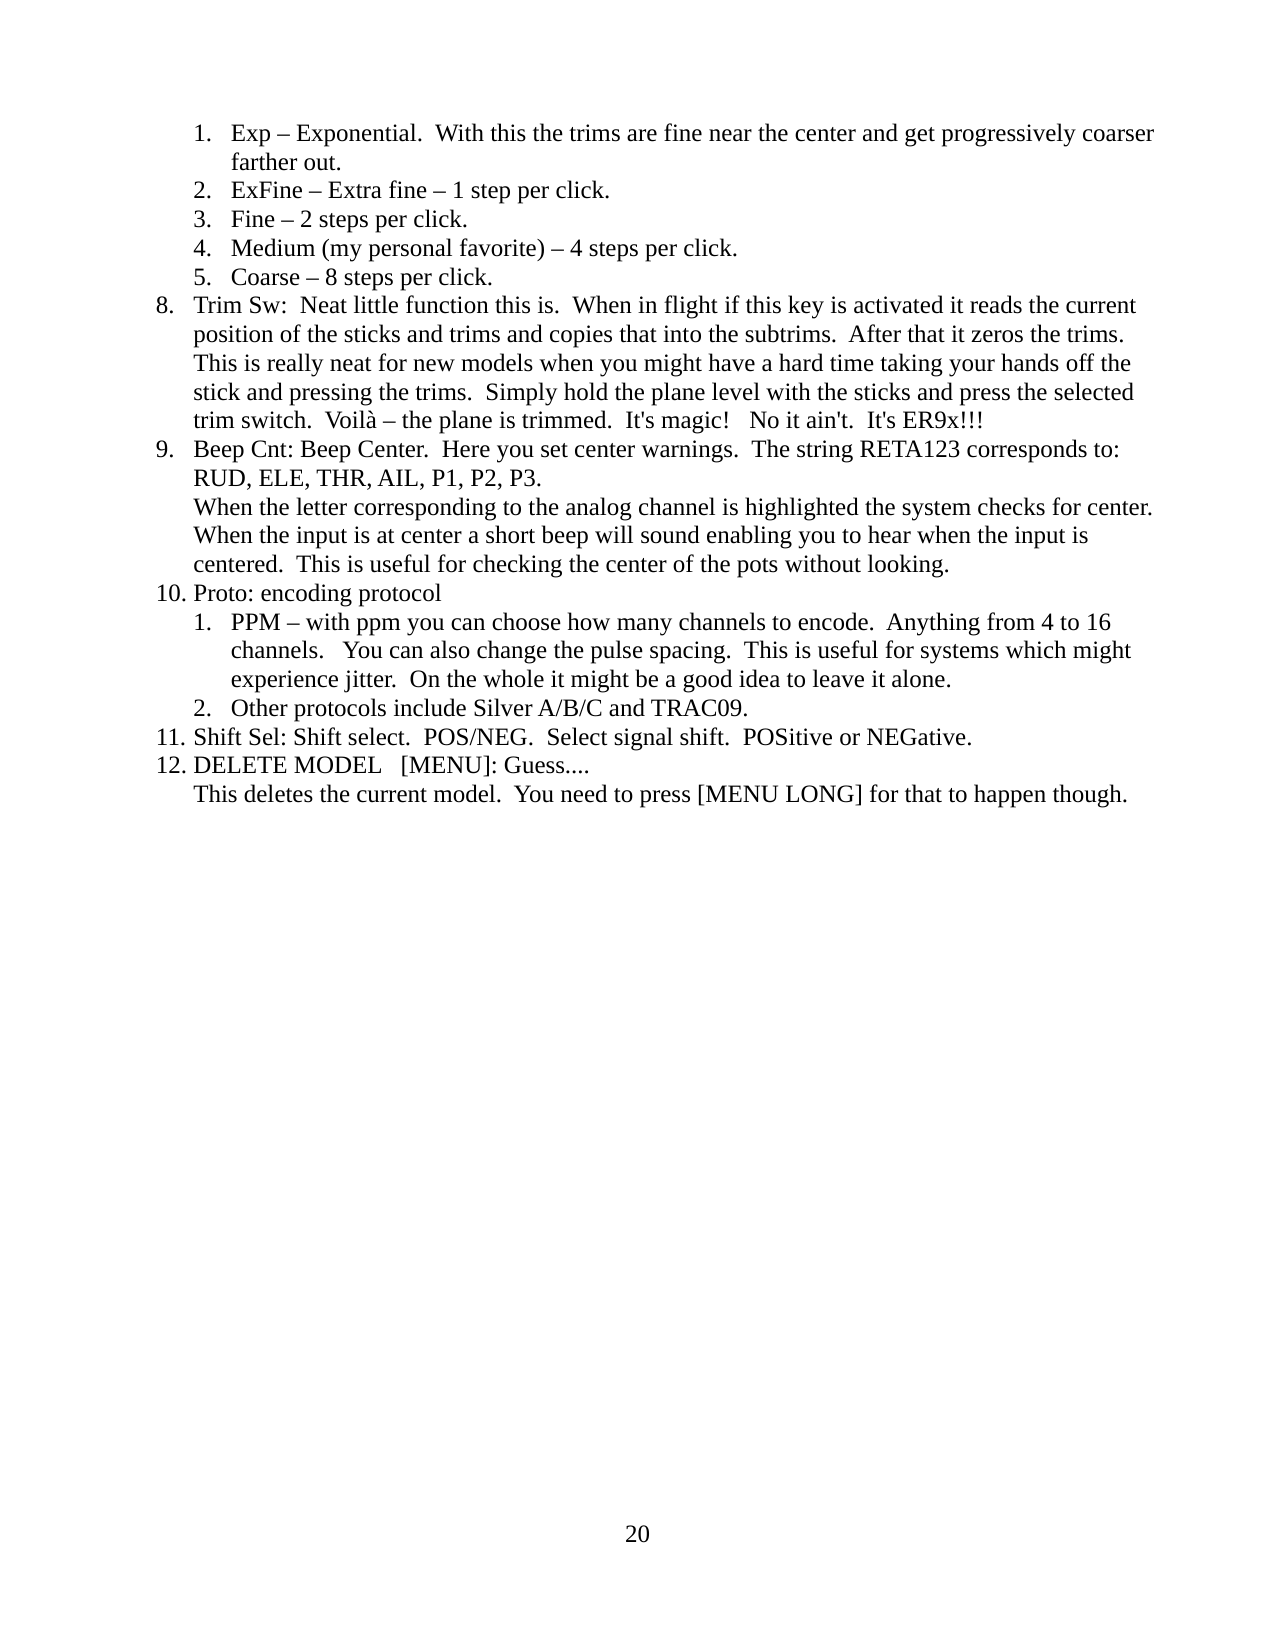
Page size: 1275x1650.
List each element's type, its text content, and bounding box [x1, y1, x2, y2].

list DELETE MODEL [MENU]: Guess.... This deletes the current model. You need to press [MENU LONG] for that to happen though. [156, 751, 1157, 808]
list Medium (my personal favorite) – 4 steps per click. [193, 233, 1157, 262]
list Exp – Exponential. With this the trims are fine near the center and get progressively coarser farther out. [193, 118, 1157, 176]
list PPM – with ppm you can choose how many channels to encode. Anything from 4 to 16 channels. You can also change the pulse spacing. This is useful for systems which might experience jitter. On the whole it might be a good idea to leave it alone. [193, 607, 1157, 693]
list Proto: encoding protocol [156, 578, 1157, 607]
list Fine – 2 steps per click. [193, 204, 1157, 233]
list Beep Cnt: Beep Center. Here you set center warnings. The string RETA123 corresponds to: RUD, ELE, THR, AIL, P1, P2, P3. When the letter corresponding to the analog channel is highlighted the system checks for center. When the input is at center a short beep will sound enabling you to hear when the input is centered. This is useful for checking the center of the pots without looking. [156, 434, 1157, 578]
list Trim Sw: Neat little function this is. When in flight if this key is activated it reads the current position of the sticks and trims and copies that into the subtrims. After that it zeros the trims. This is really neat for new models when you might have a hard time taking your hands off the stick and pressing the trims. Simply hold the plane level with the sticks and press the selected trim switch. Voilà – the plane is trimmed. It's magic! No it ain't. It's ER9x!!! [156, 291, 1157, 434]
list ExFine – Extra fine – 1 step per click. [193, 176, 1157, 204]
list Coarse – 8 steps per click. [193, 262, 1157, 291]
list Shift Sel: Shift select. POS/NEG. Select signal shift. POSitive or NEGative. [156, 722, 1157, 751]
list Other protocols include Silver A/B/C and TRAC09. [193, 693, 1157, 722]
